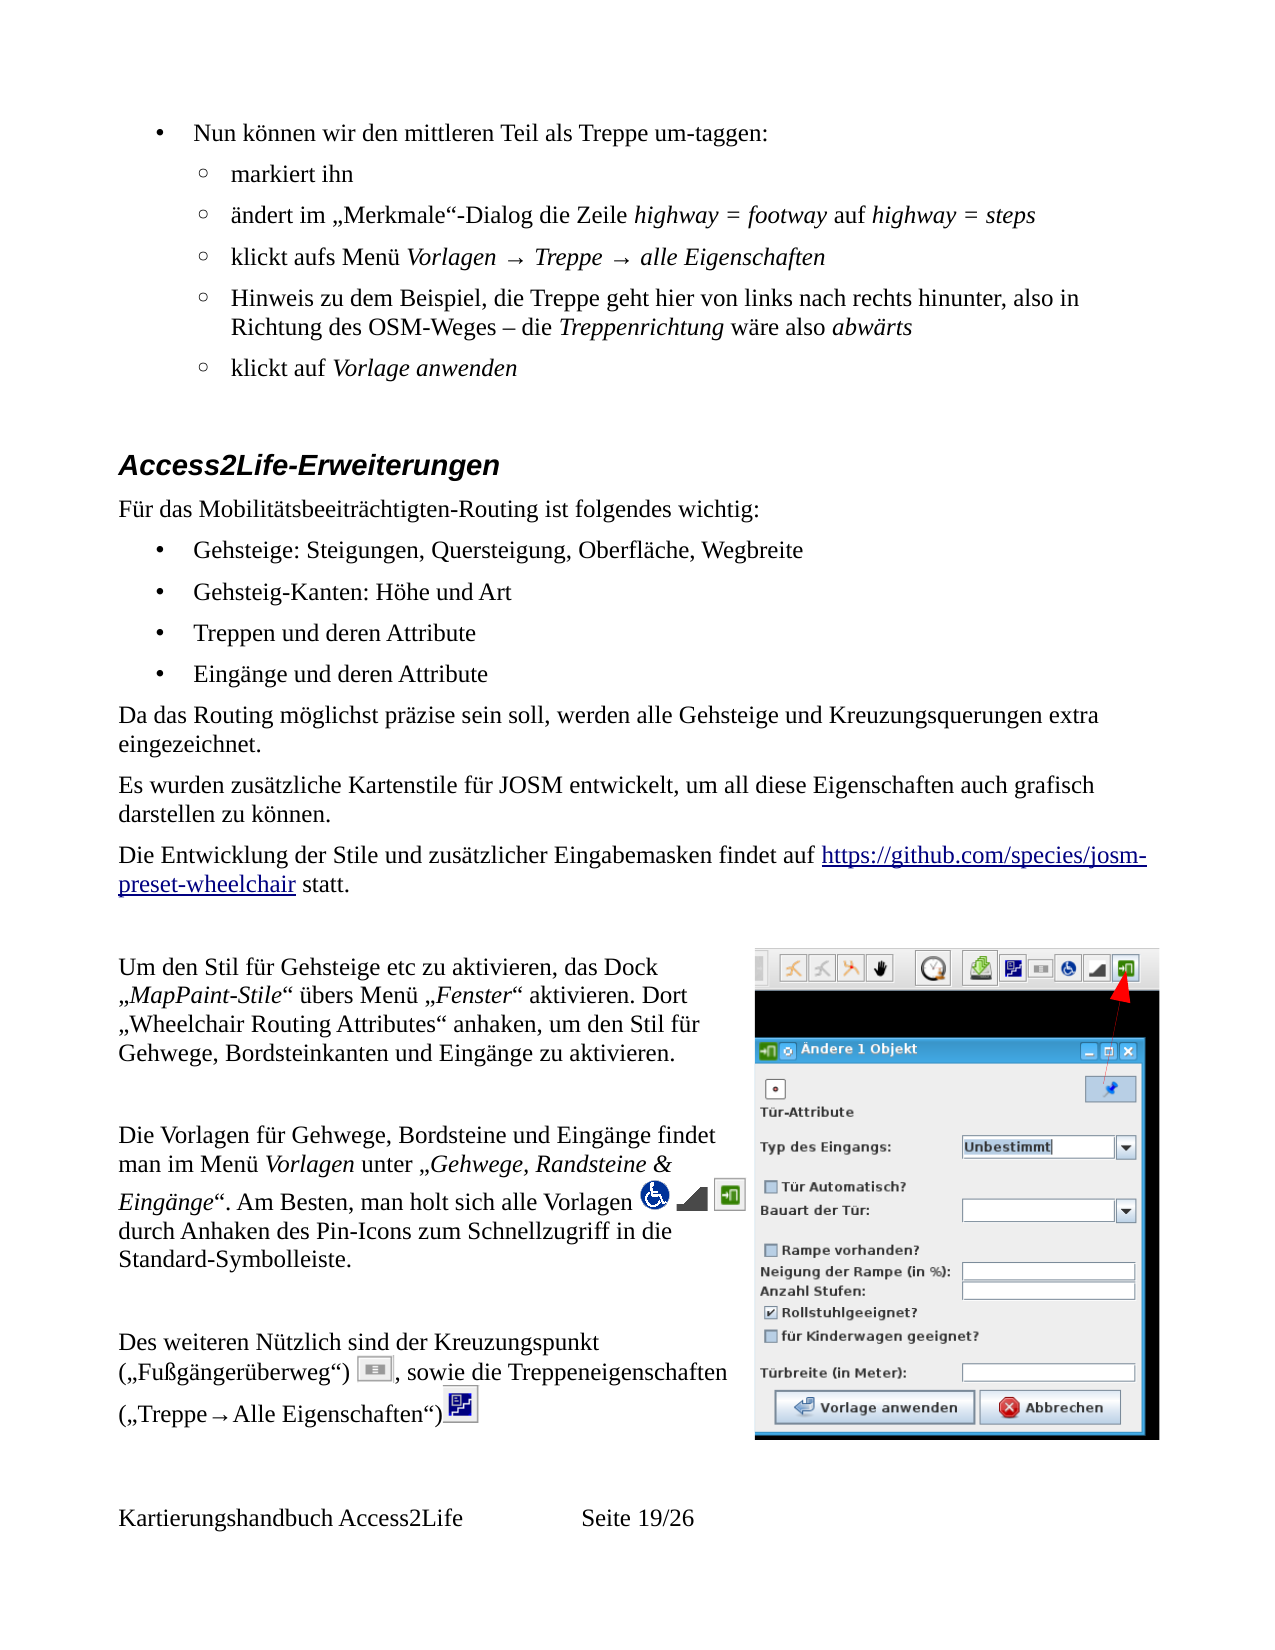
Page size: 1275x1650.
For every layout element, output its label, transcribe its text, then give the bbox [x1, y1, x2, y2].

text Da das Routing möglichst präzise sein soll, werden alle Gehsteige und Kreuzungsquerungen extra eingezeichnet. [118, 700, 1157, 758]
picture [639, 1179, 671, 1211]
text Die Vorlagen für Gehwege, Bordsteine und Eingänge findet man im Menü Vorlagen unter „Gehwege, Randsteine & Eingänge“. Am Besten, man holt sich alle Vorlagen durch Anhaken des Pin-Icons zum Schnellzugriff in die Standard-Symbolleiste. [118, 1120, 754, 1273]
list Gehsteig-Kanten: Höhe und Art [156, 577, 1157, 605]
list ändert im „Merkmale“-Dialog die Zeile highway = footway auf highway = steps [193, 201, 1157, 229]
text Um den Stil für Gehsteige etc zu aktivieren, das Dock „MapPaint-Stile“ übers Menü „Fenster“ aktivieren. Dort „Wheelchair Routing Attributes“ anhaken, um den Stil für Gehwege, Bordsteinkanten und Eingänge zu aktivieren. [118, 952, 754, 1067]
list Nun können wir den mittleren Teil als Treppe um-taggen: [156, 118, 1157, 147]
list Gehsteige: Steigungen, Quersteigung, Oberfläche, Wegbreite [156, 535, 1157, 564]
text Des weiteren Nützlich sind der Kreuzungspunkt („Fußgängerüberweg“) , sowie die Treppeneigenschaften („Treppe→Alle Eigenschaften“) [118, 1327, 754, 1428]
text Es wurden zusätzliche Kartenstile für JOSM entwickelt, um all diese Eigenschaften auch grafisch darstellen zu können. [118, 770, 1157, 828]
picture [442, 1385, 480, 1423]
list Eingänge und deren Attribute [156, 659, 1157, 688]
list markiert ihn [193, 159, 1157, 188]
picture [356, 1355, 395, 1383]
picture [676, 1179, 708, 1211]
picture [714, 1177, 747, 1211]
picture [754, 948, 1160, 1440]
list Hinweis zu dem Beispiel, die Treppe geht hier von links nach rechts hinunter, also in Richtung des OSM-Weges – die Treppenrichtung wäre also abwärts [193, 283, 1157, 341]
text Die Entwicklung der Stile und zusätzlicher Eingabemasken findet auf https://github.com/species/josm-preset-wheelchair statt. [118, 840, 1157, 898]
list klickt aufs Menü Vorlagen → Treppe → alle Eigenschaften [193, 242, 1157, 271]
list Treppen und deren Attribute [156, 618, 1157, 647]
subtitle Access2Life-Erweiterungen [118, 448, 1157, 482]
text Für das Mobilitätsbeeiträchtigten-Routing ist folgendes wichtig: [118, 494, 1157, 523]
list klickt auf Vorlage anwenden [193, 353, 1157, 382]
